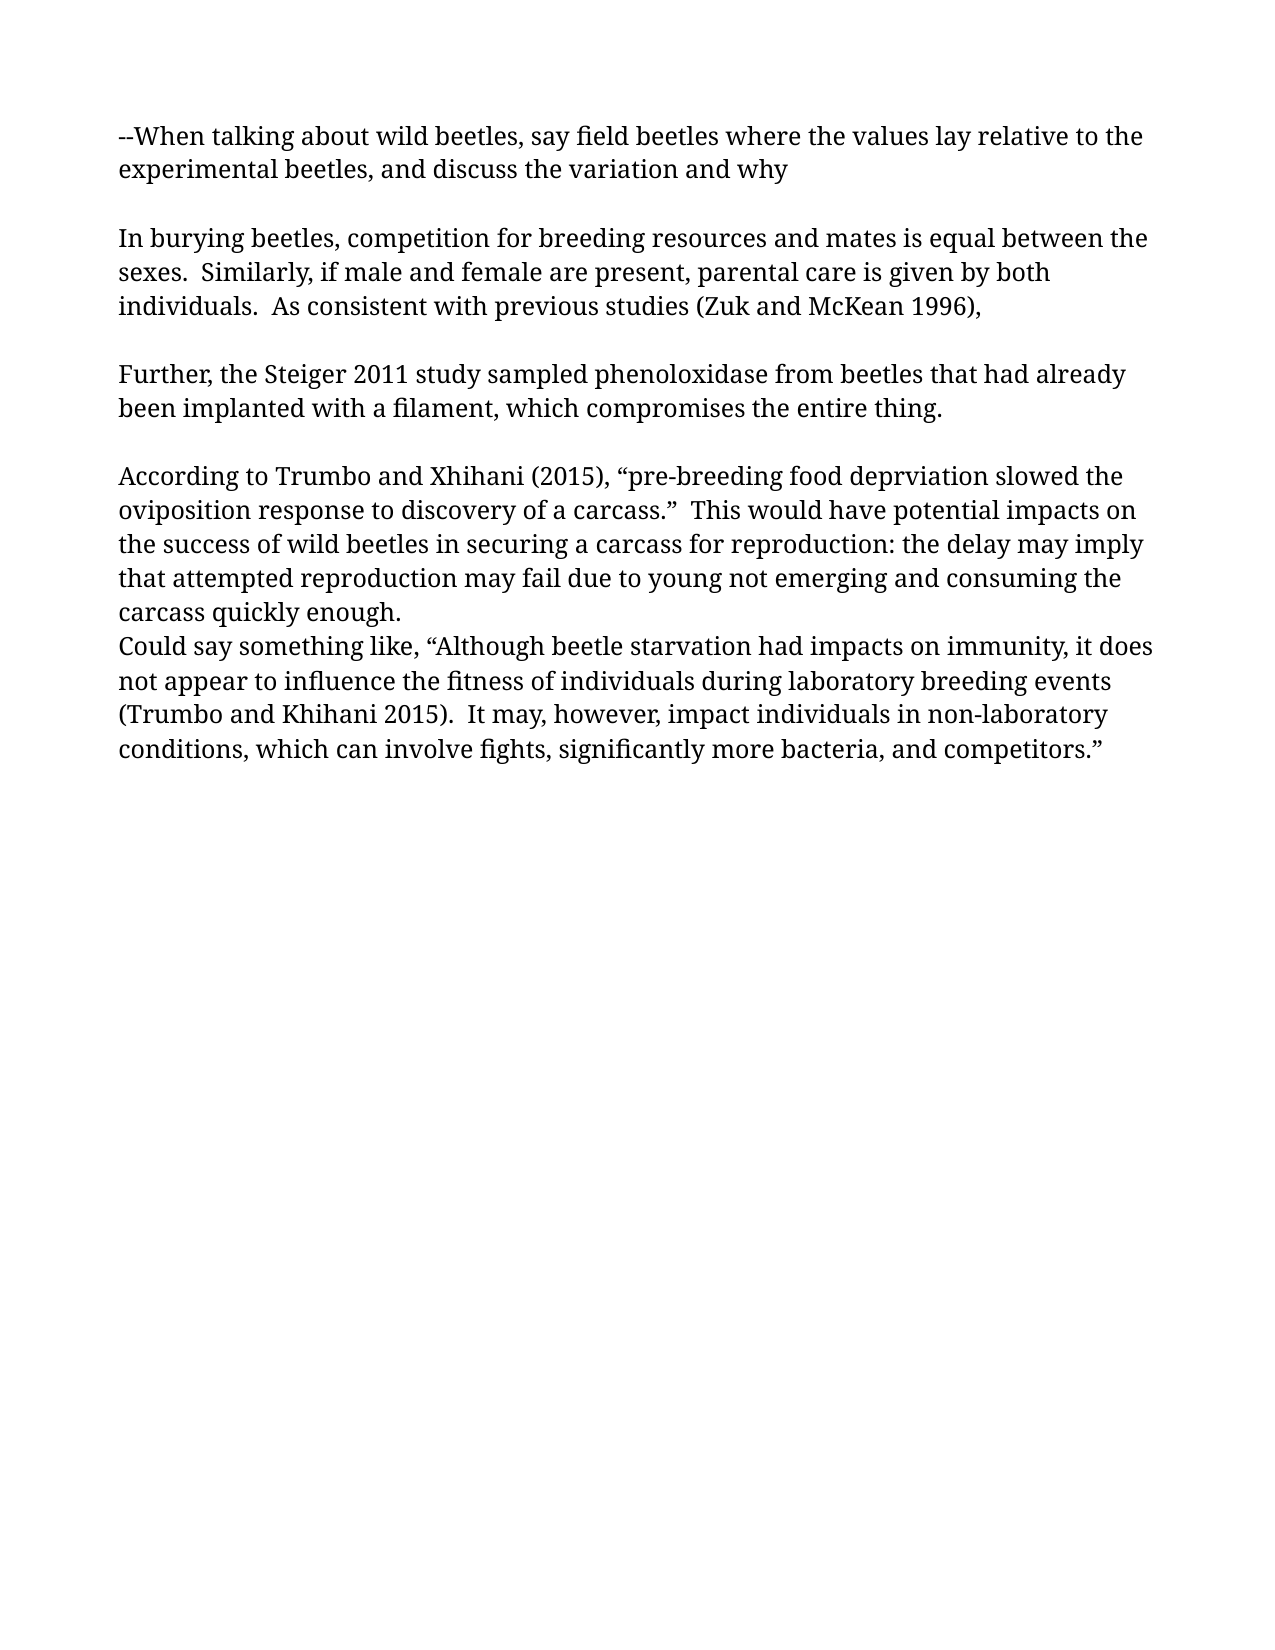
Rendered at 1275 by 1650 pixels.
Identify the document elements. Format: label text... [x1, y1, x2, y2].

text In burying beetles, competition for breeding resources and mates is equal between the sexes. Similarly, if male and female are present, parental care is given by both individuals. As consistent with previous studies (Zuk and McKean 1996), [118, 220, 1157, 322]
text Further, the Steiger 2011 study sampled phenoloxidase from beetles that had already been implanted with a filament, which compromises the entire thing. [118, 357, 1157, 425]
text According to Trumbo and Xhihani (2015), “pre-breeding food deprviation slowed the oviposition response to discovery of a carcass.” This would have potential impacts on the success of wild beetles in securing a carcass for reproduction: the delay may imply that attempted reproduction may fail due to young not emerging and consuming the carcass quickly enough. [118, 459, 1157, 629]
text Could say something like, “Although beetle starvation had impacts on immunity, it does not appear to influence the fitness of individuals during laboratory breeding events (Trumbo and Khihani 2015). It may, however, impact individuals in non-laboratory conditions, which can involve fights, significantly more bacteria, and competitors.” [118, 629, 1157, 765]
text --When talking about wild beetles, say field beetles where the values lay relative to the experimental beetles, and discuss the variation and why [118, 118, 1157, 186]
